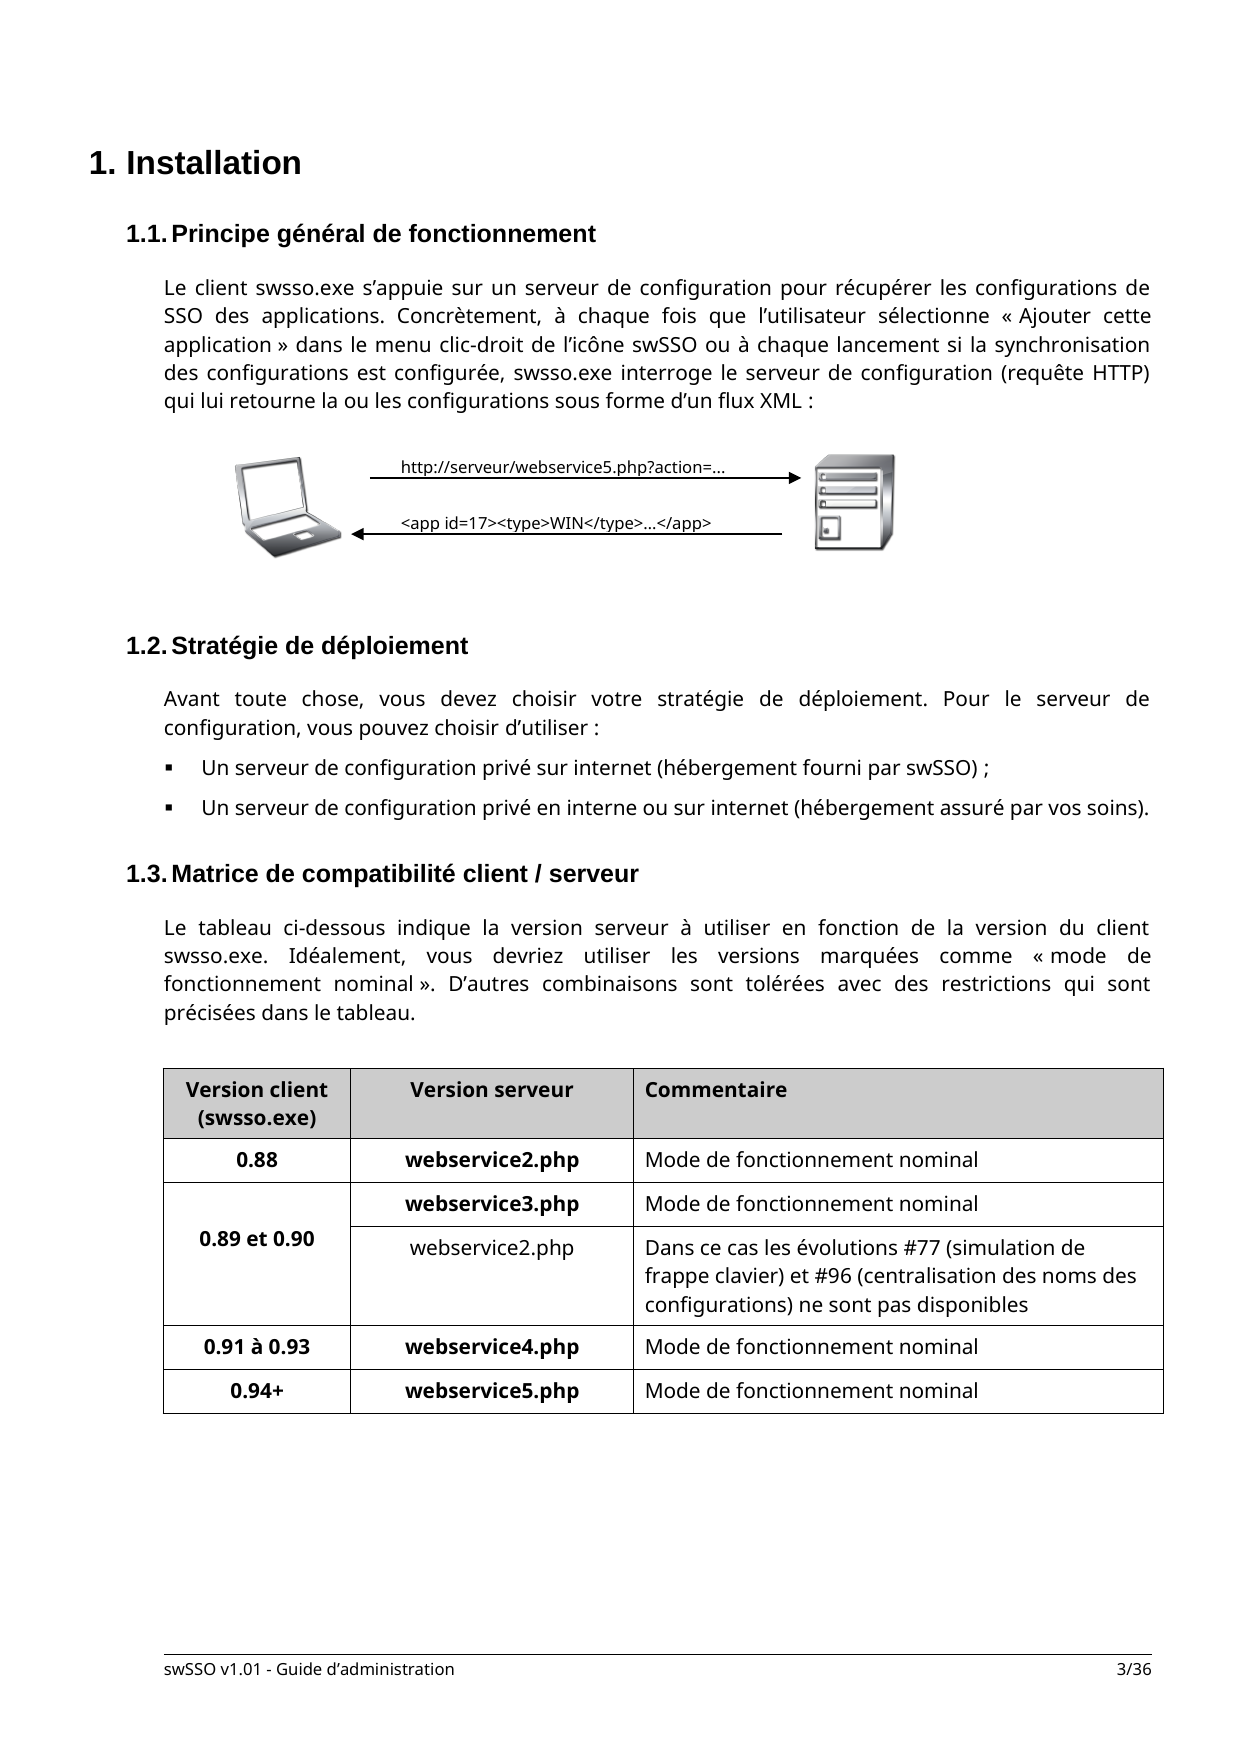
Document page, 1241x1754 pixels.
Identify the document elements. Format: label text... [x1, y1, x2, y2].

text Avant toute chose, vous devez choisir votre stratégie de déploiement. Pour le serveur de configuration, vous pouvez choisir d’utiliser : [164, 684, 1152, 741]
text <app id=17><type>WIN</type>…</app> [401, 512, 766, 531]
list Un serveur de configuration privé en interne ou sur internet (hébergement assuré par vos soins). [164, 793, 1152, 821]
table_cell 0.91 à 0.93 [164, 1326, 350, 1369]
table_header Version client (swsso.exe) [164, 1069, 350, 1138]
table_cell 0.94+ [164, 1370, 350, 1413]
text Le tableau ci-dessous indique la version serveur à utiliser en fonction de la version du client swsso.exe. Idéalement, vous devriez utiliser les versions marquées comme « mode de fonctionnement nominal ». D’autres combinaisons sont tolérées avec des restrictions qui sont précisées dans le tableau. [164, 913, 1152, 1026]
table_cell Mode de fonctionnement nominal [634, 1326, 1163, 1369]
table_header Version serveur [351, 1069, 633, 1138]
list Un serveur de configuration privé sur internet (hébergement fourni par swSSO) ; [164, 753, 1152, 781]
table_cell webservice2.php [351, 1227, 633, 1325]
table_cell webservice2.php [351, 1139, 633, 1182]
table_cell Mode de fonctionnement nominal [634, 1139, 1163, 1182]
table_cell Dans ce cas les évolutions #77 (simulation de frappe clavier) et #96 (centralisation des noms des configurations) ne sont pas disponibles [634, 1227, 1163, 1325]
table_cell Mode de fonctionnement nominal [634, 1370, 1163, 1413]
picture [207, 424, 367, 588]
subtitle Matrice de compatibilité client / serveur [126, 859, 1152, 888]
subtitle Stratégie de déploiement [126, 631, 1152, 659]
table_cell webservice3.php [351, 1183, 633, 1226]
table_cell Mode de fonctionnement nominal [634, 1183, 1163, 1226]
subtitle Installation [89, 143, 1152, 182]
table_cell webservice4.php [351, 1326, 633, 1369]
table_cell 0.88 [164, 1139, 350, 1182]
text http://serveur/webservice5.php?action=... [401, 456, 766, 475]
table_cell webservice5.php [351, 1370, 633, 1413]
table_header Commentaire [634, 1069, 1163, 1138]
table_cell 0.89 et 0.90 [164, 1183, 350, 1325]
subtitle Principe général de fonctionnement [126, 219, 1152, 248]
text Le client swsso.exe s’appuie sur un serveur de configuration pour récupérer les configurations de SSO des applications. Concrètement, à chaque fois que l’utilisateur sélectionne « Ajouter cette application » dans le menu clic-droit de l’icône swSSO ou à chaque lancement si la synchronisation des configurations est configurée, swsso.exe interroge le serveur de configuration (requête HTTP) qui lui retourne la ou les configurations sous forme d’un flux XML : [164, 273, 1152, 415]
picture [774, 419, 935, 584]
